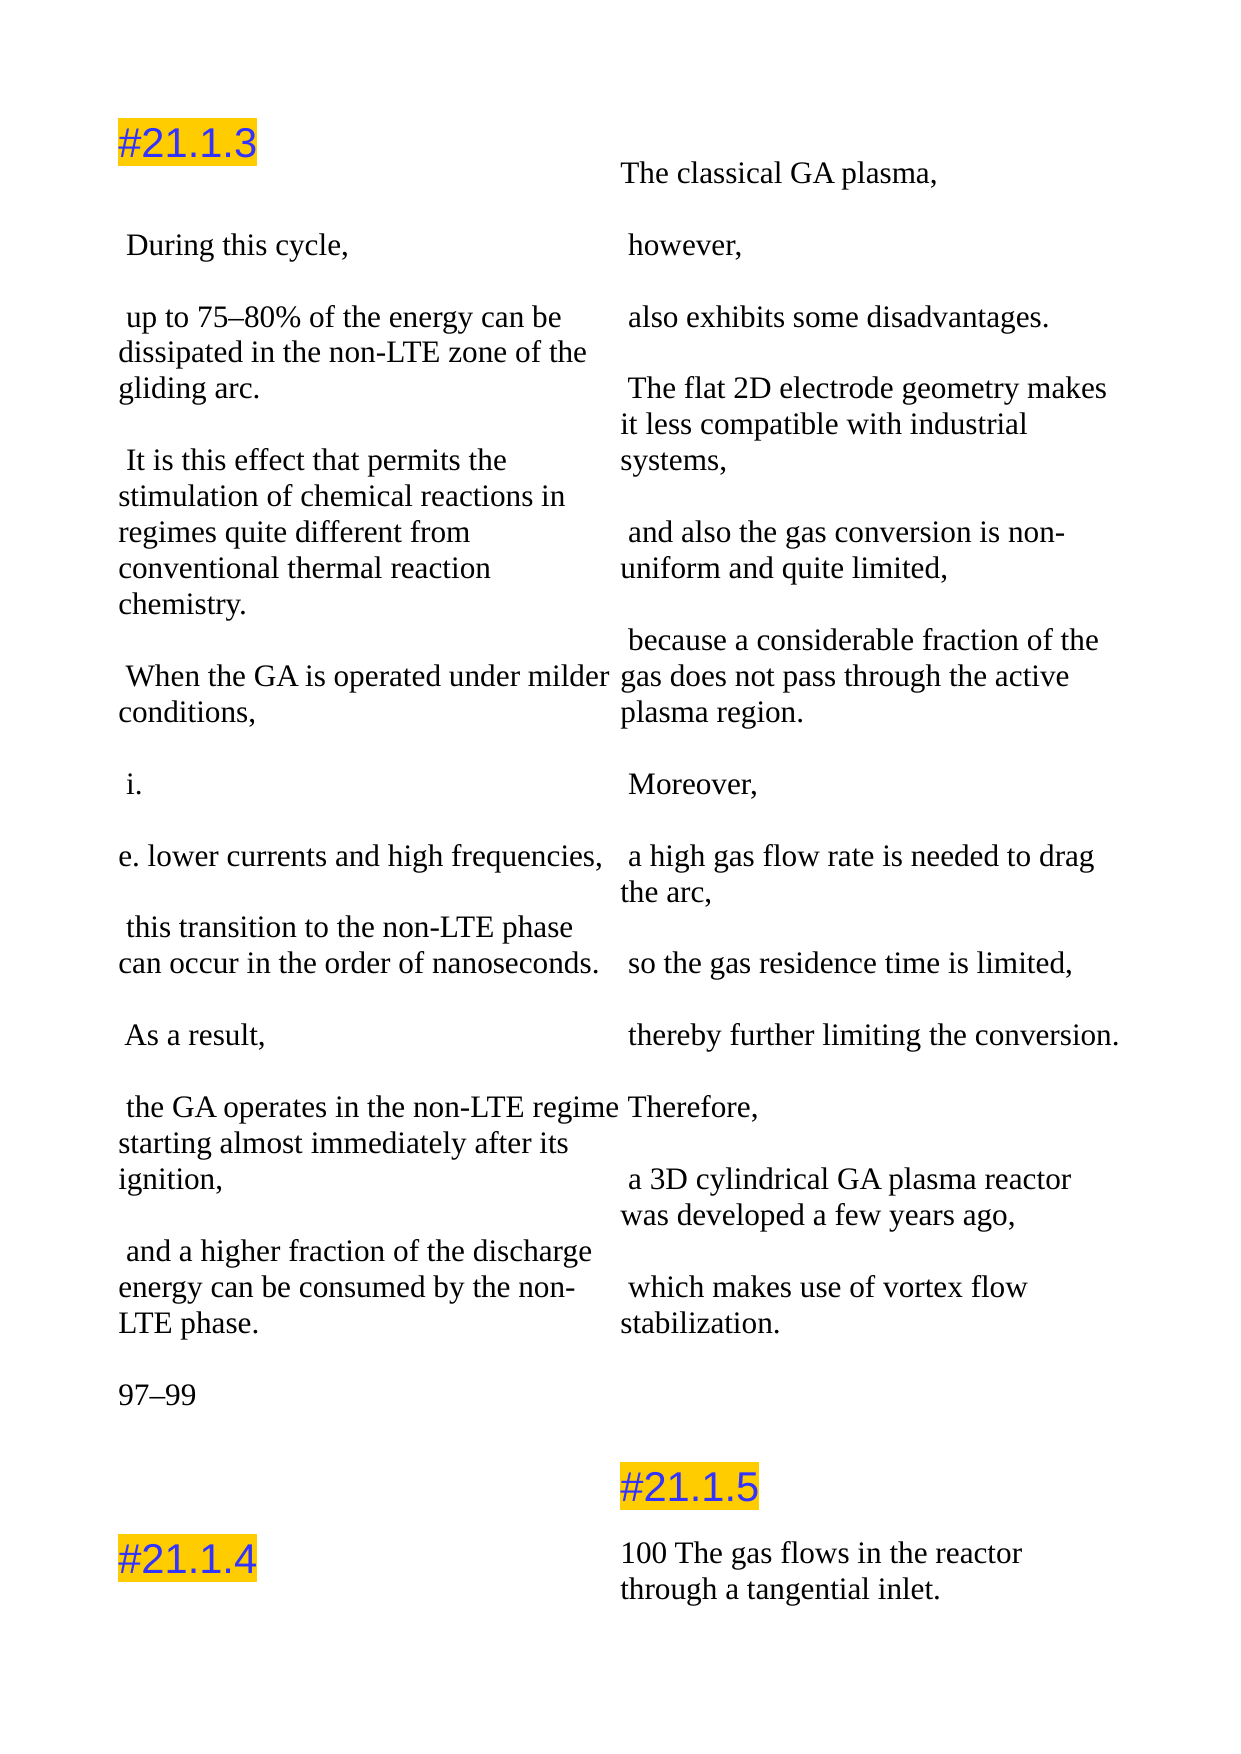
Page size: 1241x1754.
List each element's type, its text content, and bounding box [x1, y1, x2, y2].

text so the gas residence time is limited, [620, 945, 1122, 981]
text 97–99 [118, 1376, 620, 1412]
text up to 75–80% of the energy can be dissipated in the non-LTE zone of the gliding arc. [118, 298, 620, 406]
text e. lower currents and high frequencies, [118, 837, 620, 873]
text 100 The gas flows in the reactor through a tangential inlet. [620, 1534, 1122, 1606]
text thereby further limiting the conversion. [620, 1017, 1122, 1052]
text #21.1.5 [620, 1462, 1122, 1510]
text and also the gas conversion is non-uniform and quite limited, [620, 513, 1122, 585]
text also exhibits some disadvantages. [620, 298, 1122, 334]
text because a considerable fraction of the gas does not pass through the active plasma region. [620, 621, 1122, 729]
text It is this effect that permits the stimulation of chemical reactions in regimes quite different from conventional thermal reaction chemistry. [118, 442, 620, 621]
text #21.1.4 [118, 1534, 620, 1582]
text As a result, [118, 1017, 620, 1052]
text this transition to the non-LTE phase can occur in the order of nanoseconds. [118, 909, 620, 981]
text a high gas flow rate is needed to drag the arc, [620, 837, 1122, 909]
text and a higher fraction of the discharge energy can be consumed by the non-LTE phase. [118, 1232, 620, 1340]
text i. [118, 765, 620, 801]
text The flat 2D electrode geometry makes it less compatible with industrial systems, [620, 370, 1122, 477]
text #21.1.3 [118, 118, 620, 166]
text During this cycle, [118, 226, 620, 262]
text a 3D cylindrical GA plasma reactor was developed a few years ago, [620, 1160, 1122, 1232]
text Therefore, [620, 1088, 1122, 1124]
text When the GA is operated under milder conditions, [118, 657, 620, 729]
text which makes use of vortex flow stabilization. [620, 1268, 1122, 1340]
text The classical GA plasma, [620, 154, 1122, 190]
text the GA operates in the non-LTE regime starting almost immediately after its ignition, [118, 1088, 620, 1196]
text however, [620, 226, 1122, 262]
text Moreover, [620, 765, 1122, 801]
